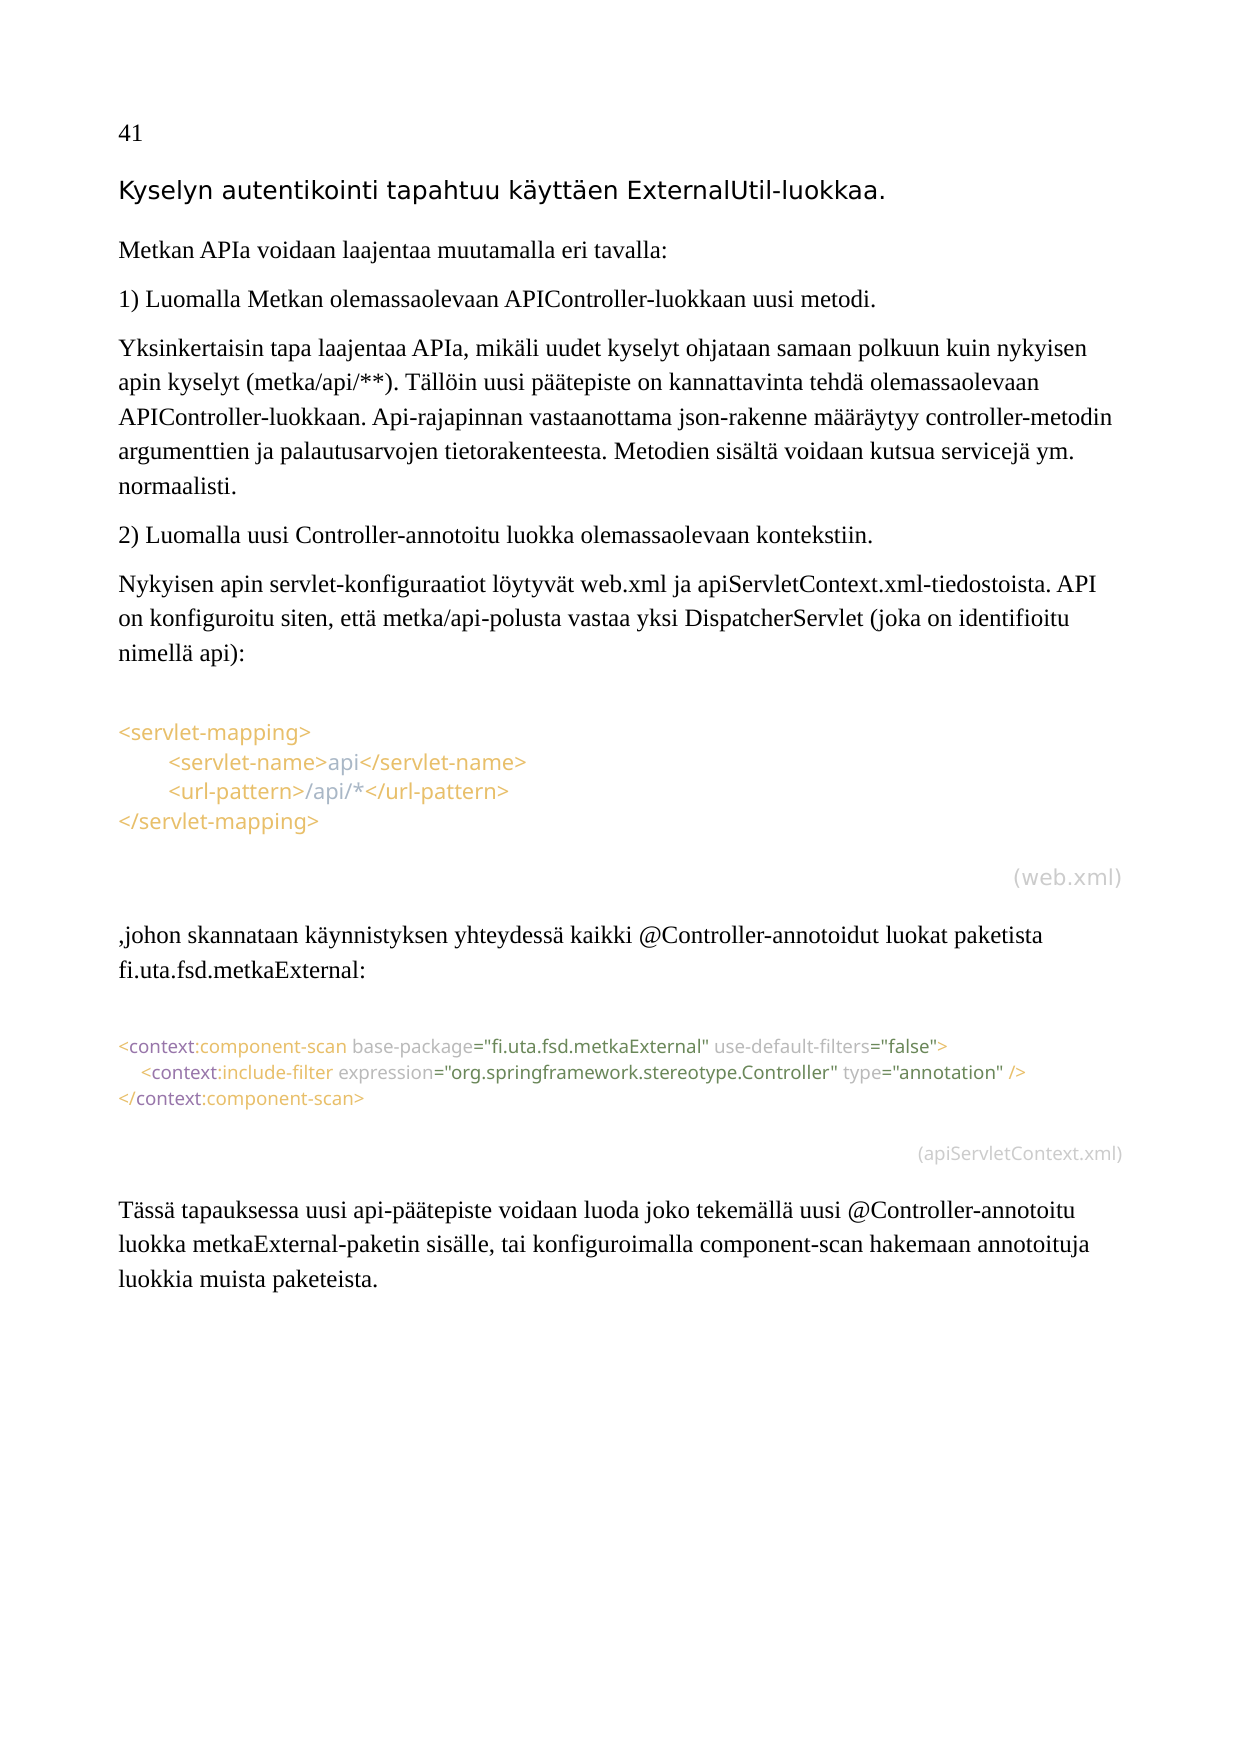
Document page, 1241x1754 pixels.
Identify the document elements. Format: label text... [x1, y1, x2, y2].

text 1) Luomalla Metkan olemassaolevaan APIController-luokkaan uusi metodi. [118, 284, 1122, 312]
text Metkan APIa voidaan laajentaa muutamalla eri tavalla: [118, 235, 1122, 263]
text <context:component-scan base-package="fi.uta.fsd.metkaExternal" use-default-filters="false"> [118, 1034, 1122, 1059]
text (apiServletContext.xml) [118, 1140, 1122, 1165]
text <context:include-filter expression="org.springframework.stereotype.Controller" type="annotation" /> [118, 1059, 1122, 1085]
text 2) Luomalla uusi Controller-annotoitu luokka olemassaolevaan kontekstiin. [118, 520, 1122, 548]
text </context:component-scan> [118, 1085, 1122, 1110]
text <url-pattern>/api/*</url-pattern> [118, 776, 1122, 806]
text Yksinkertaisin tapa laajentaa APIa, mikäli uudet kyselyt ohjataan samaan polkuun kuin nykyisen apin kyselyt (metka/api/**). Tällöin uusi päätepiste on kannattavinta tehdä olemassaolevaan APIController-luokkaan. Api-rajapinnan vastaanottama json-rakenne määräytyy controller-metodin argumenttien ja palautusarvojen tietorakenteesta. Metodien sisältä voidaan kutsua servicejä ym. normaalisti. [118, 333, 1122, 499]
text ,johon skannataan käynnistyksen yhteydessä kaikki @Controller-annotoidut luokat paketista fi.uta.fsd.metkaExternal: [118, 920, 1122, 983]
text Nykyisen apin servlet-konfiguraatiot löytyvät web.xml ja apiServletContext.xml-tiedostoista. API on konfiguroitu siten, että metka/api-polusta vastaa yksi DispatcherServlet (joka on identifioitu nimellä api): [118, 569, 1122, 667]
text Kyselyn autentikointi tapahtuu käyttäen ExternalUtil-luokkaa. [118, 176, 1122, 206]
text <servlet-mapping> [118, 717, 1122, 746]
text <servlet-name>api</servlet-name> [118, 746, 1122, 776]
text (web.xml) [118, 865, 1122, 891]
text </servlet-mapping> [118, 806, 1122, 836]
text Tässä tapauksessa uusi api-päätepiste voidaan luoda joko tekemällä uusi @Controller-annotoitu luokka metkaExternal-paketin sisälle, tai konfiguroimalla component-scan hakemaan annotoituja luokkia muista paketeista. [118, 1195, 1122, 1293]
